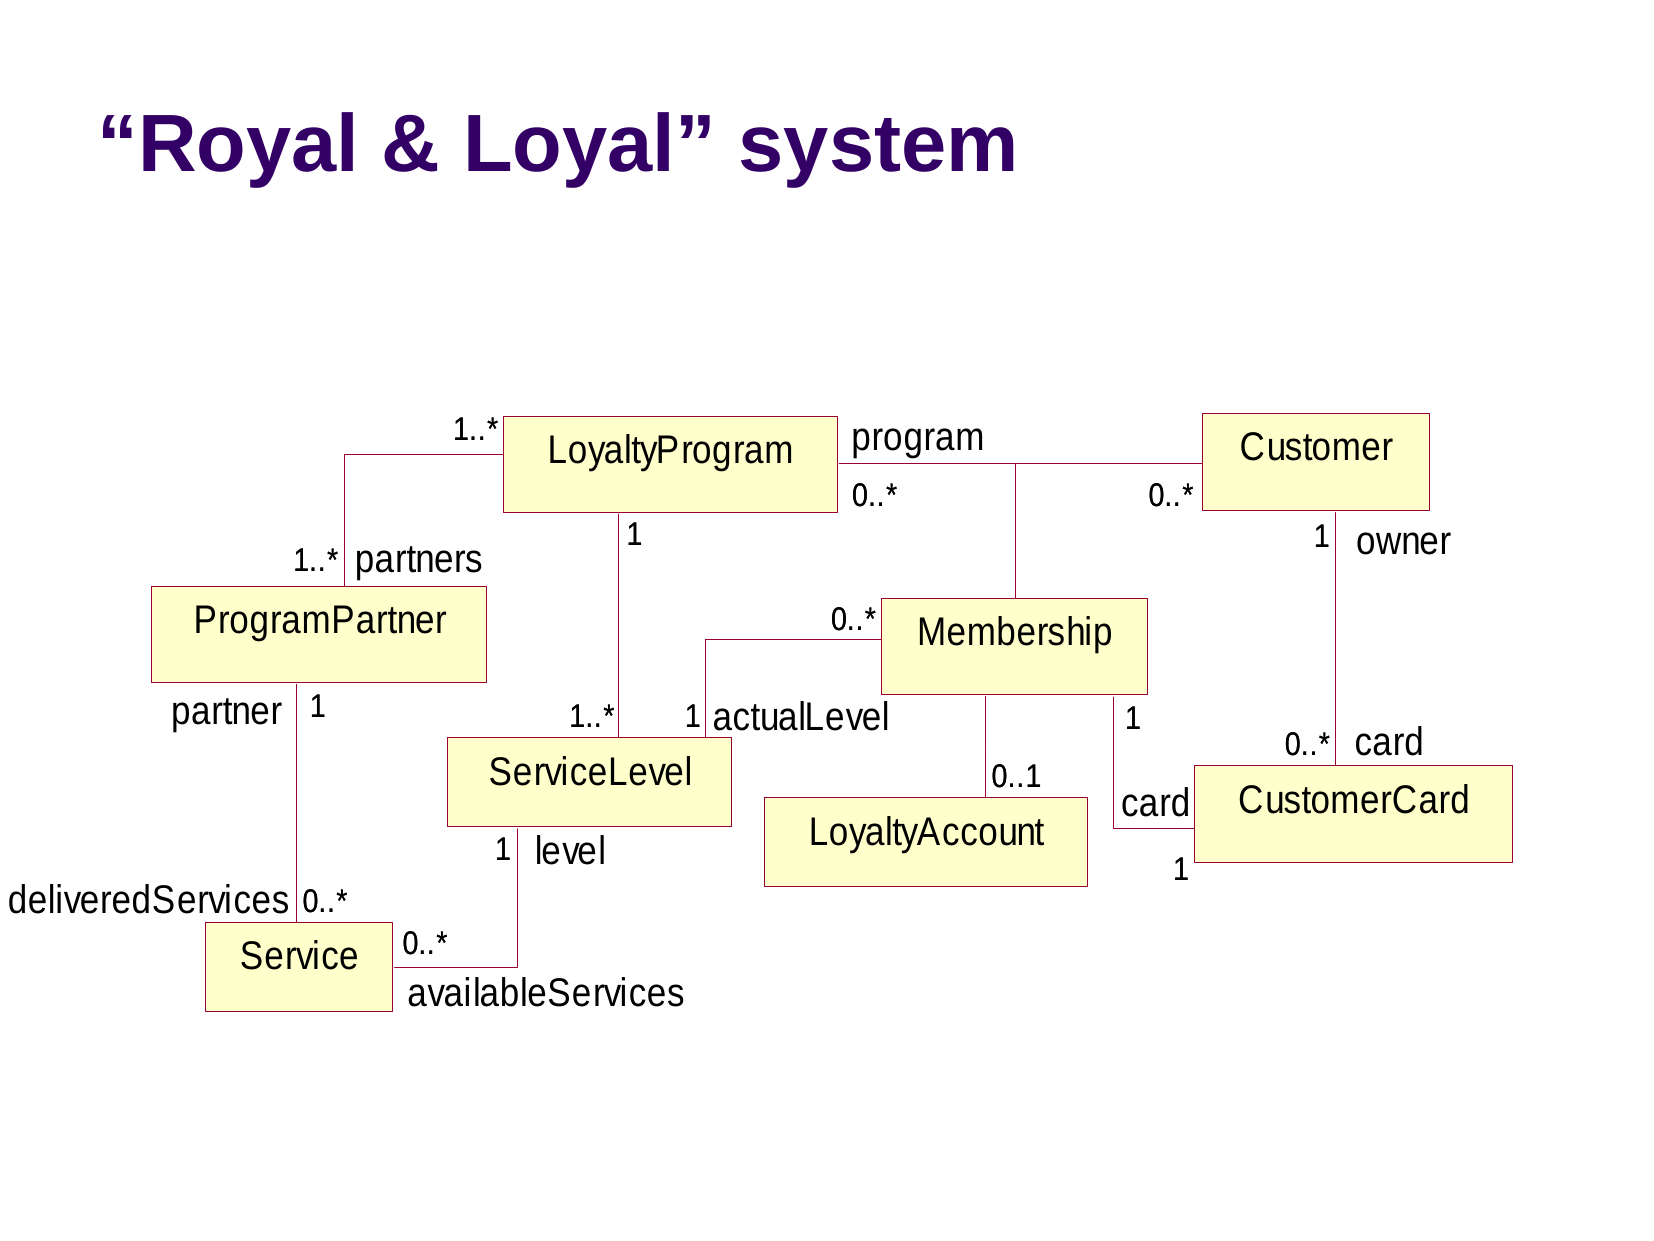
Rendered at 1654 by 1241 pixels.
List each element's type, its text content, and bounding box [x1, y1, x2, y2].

picture [0, 379, 1596, 1055]
title “Royal & Loyal” system [82, 22, 1447, 257]
